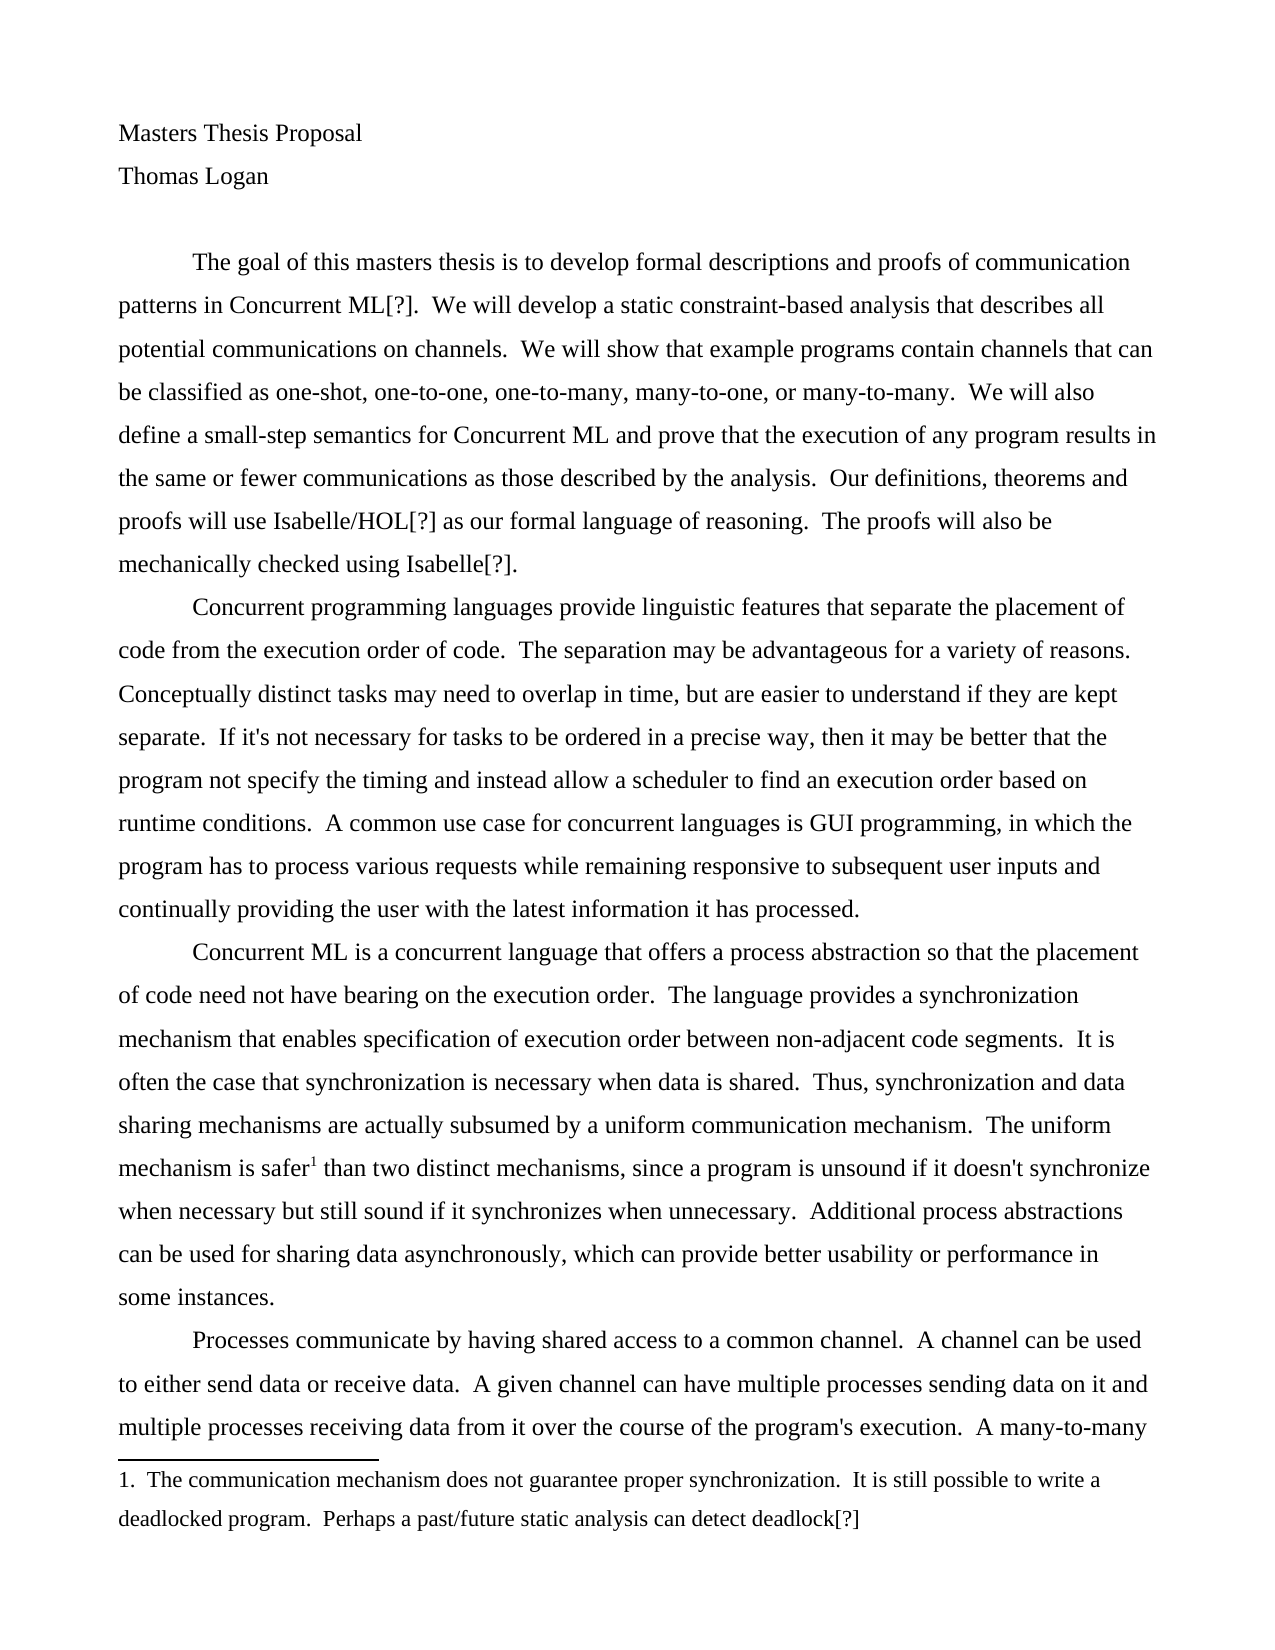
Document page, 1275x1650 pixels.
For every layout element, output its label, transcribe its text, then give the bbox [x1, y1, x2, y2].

text Processes communicate by having shared access to a common channel. A channel can be used to either send data or receive data. A given channel can have multiple processes sending data on it and multiple processes receiving data from it over the course of the program's execution. A many-to-many [118, 1326, 1157, 1441]
text Thomas Logan [118, 161, 1157, 190]
text The goal of this masters thesis is to develop formal descriptions and proofs of communication patterns in Concurrent ML[?]. We will develop a static constraint-based analysis that describes all potential communications on channels. We will show that example programs contain channels that can be classified as one-shot, one-to-one, one-to-many, many-to-one, or many-to-many. We will also define a small-step semantics for Concurrent ML and prove that the execution of any program results in the same or fewer communications as those described by the analysis. Our definitions, theorems and proofs will use Isabelle/HOL[?] as our formal language of reasoning. The proofs will also be mechanically checked using Isabelle[?]. [118, 247, 1157, 578]
text Concurrent ML is a concurrent language that offers a process abstraction so that the placement of code need not have bearing on the execution order. The language provides a synchronization mechanism that enables specification of execution order between non-adjacent code segments. It is often the case that synchronization is necessary when data is shared. Thus, synchronization and data sharing mechanisms are actually subsumed by a uniform communication mechanism. The uniform mechanism is safer than two distinct mechanisms, since a program is unsound if it doesn't synchronize when necessary but still sound if it synchronizes when unnecessary. Additional process abstractions can be used for sharing data asynchronously, which can provide better usability or performance in some instances. [118, 937, 1157, 1311]
text . The communication mechanism does not guarantee proper synchronization. It is still possible to write a deadlocked program. Perhaps a past/future static analysis can detect deadlock[?] [118, 1466, 1157, 1532]
text Masters Thesis Proposal [118, 118, 1157, 147]
text Concurrent programming languages provide linguistic features that separate the placement of code from the execution order of code. The separation may be advantageous for a variety of reasons. Conceptually distinct tasks may need to overlap in time, but are easier to understand if they are kept separate. If it's not necessary for tasks to be ordered in a precise way, then it may be better that the program not specify the timing and instead allow a scheduler to find an execution order based on runtime conditions. A common use case for concurrent languages is GUI programming, in which the program has to process various requests while remaining responsive to subsequent user inputs and continually providing the user with the latest information it has processed. [118, 592, 1157, 923]
